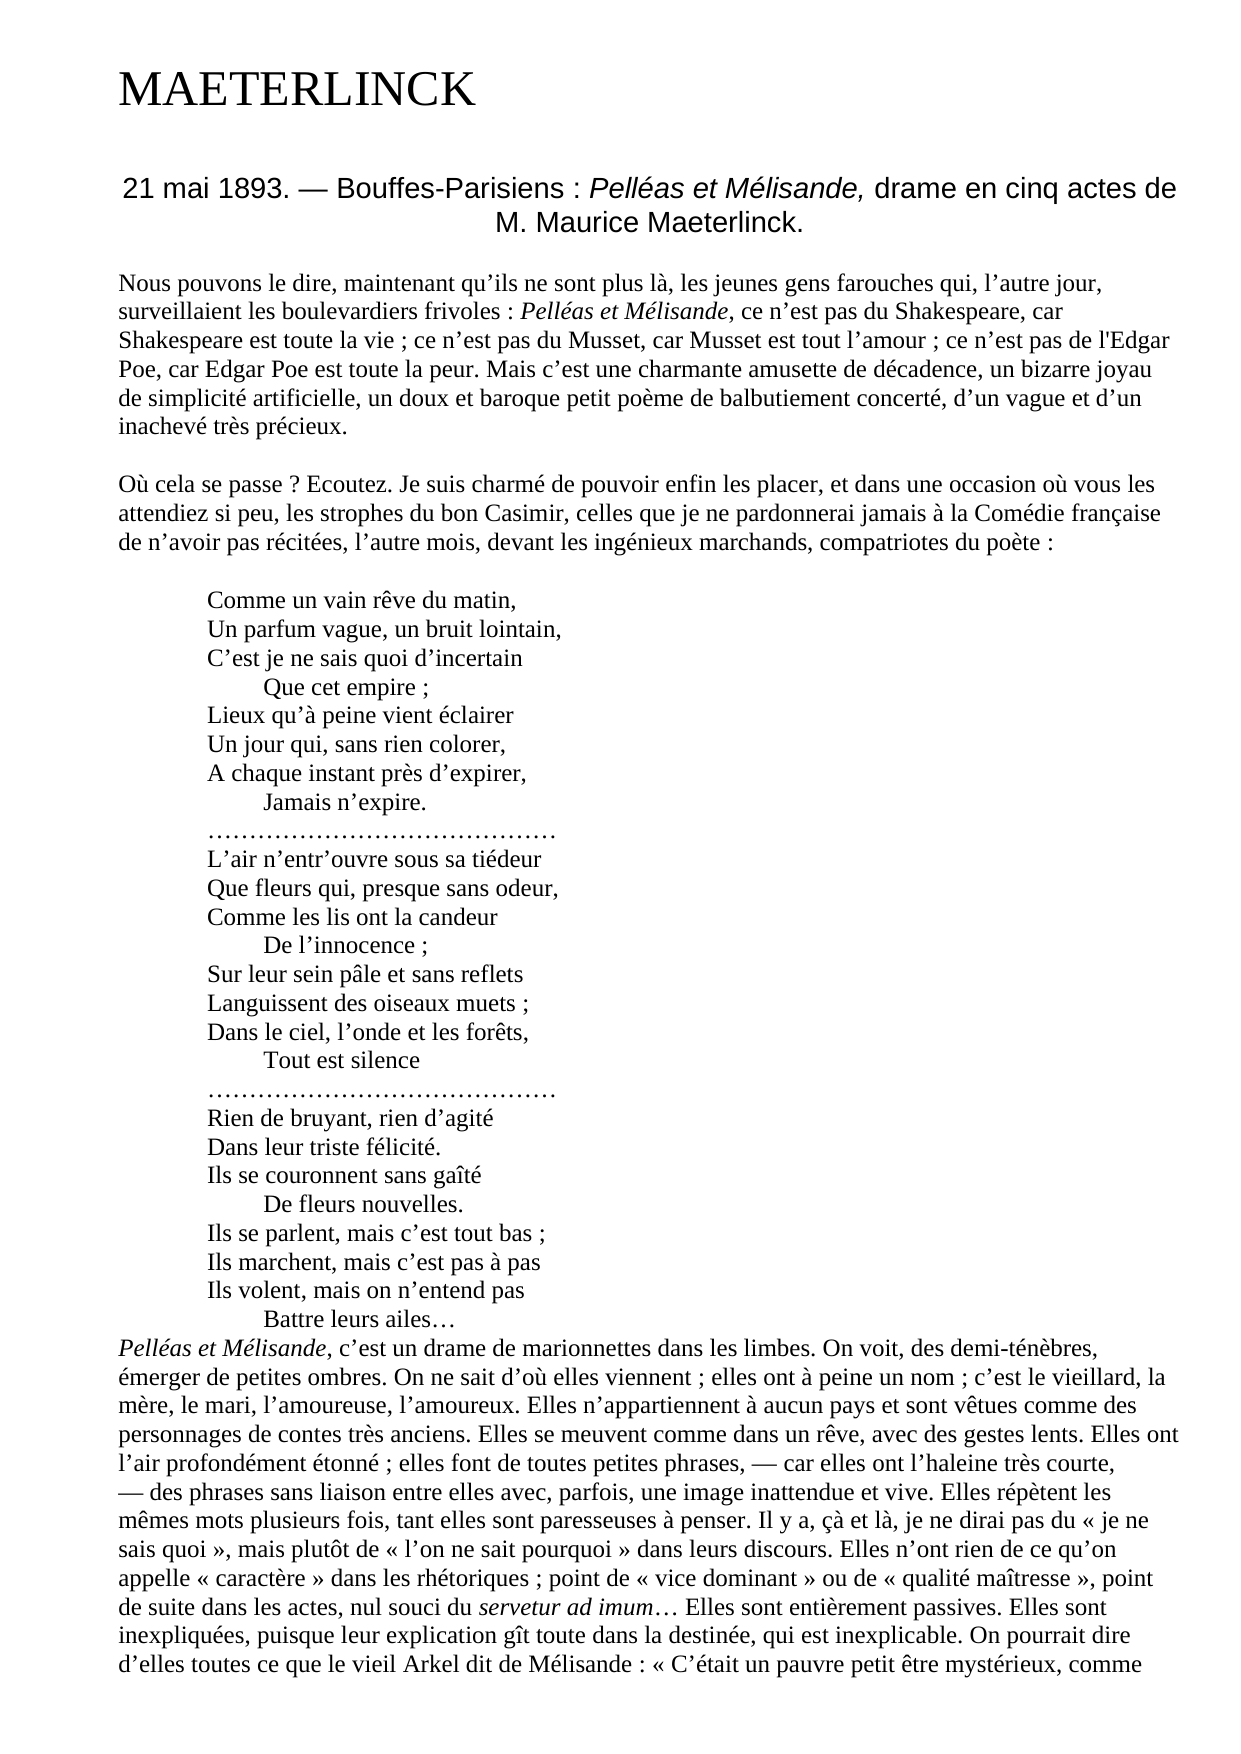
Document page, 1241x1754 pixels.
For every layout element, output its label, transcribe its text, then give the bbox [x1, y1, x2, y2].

text Sur leur sein pâle et sans reflets [207, 959, 1181, 988]
text …………………………………… [207, 815, 1181, 844]
text De l’innocence ; [207, 930, 1181, 959]
text Tout est silence [207, 1045, 1181, 1074]
text Où cela se passe ? Ecoutez. Je suis charmé de pouvoir enfin les placer, et dans une occasion où vous les attendiez si peu, les strophes du bon Casimir, celles que je ne pardonnerai jamais à la Comédie française de n’avoir pas récitées, l’autre mois, devant les ingénieux marchands, compatriotes du poète : [118, 469, 1181, 556]
text Pelléas et Mélisande, c’est un drame de marionnettes dans les limbes. On voit, des demi-ténèbres, émerger de petites ombres. On ne sait d’où elles viennent ; elles ont à peine un nom ; c’est le vieillard, la mère, le mari, l’amoureuse, l’amoureux. Elles n’appartiennent à aucun pays et sont vêtues comme des personnages de contes très anciens. Elles se meuvent comme dans un rêve, avec des gestes lents. Elles ont l’air profondément étonné ; elles font de toutes petites phrases, — car elles ont l’haleine très courte, — des phrases sans liaison entre elles avec, parfois, une image inattendue et vive. Elles répètent les mêmes mots plusieurs fois, tant elles sont paresseuses à penser. Il y a, çà et là, je ne dirai pas du « je ne sais quoi », mais plutôt de « l’on ne sait pourquoi » dans leurs discours. Elles n’ont rien de ce qu’on appelle « caractère » dans les rhétoriques ; point de « vice dominant » ou de « qualité maîtresse », point de suite dans les actes, nul souci du servetur ad imum… Elles sont entièrement passives. Elles sont inexpliquées, puisque leur explication gît toute dans la destinée, qui est inexplicable. On pourrait dire d’elles toutes ce que le vieil Arkel dit de Mélisande : « C’était un pauvre petit être mystérieux, comme [118, 1333, 1181, 1678]
text A chaque instant près d’expirer, [207, 758, 1181, 787]
text Dans le ciel, l’onde et les forêts, [207, 1017, 1181, 1045]
text Languissent des oiseaux muets ; [207, 988, 1181, 1017]
text Que cet empire ; [207, 672, 1181, 700]
text Jamais n’expire. [207, 787, 1181, 815]
text Rien de bruyant, rien d’agité [207, 1103, 1181, 1132]
text De fleurs nouvelles. [207, 1189, 1181, 1218]
text …………………………………… [207, 1074, 1181, 1103]
text Battre leurs ailes… [207, 1304, 1181, 1333]
text Ils se couronnent sans gaîté [207, 1160, 1181, 1189]
text Ils se parlent, mais c’est tout bas ; [207, 1218, 1181, 1247]
subtitle 21 mai 1893. — Bouffes-Parisiens : Pelléas et Mélisande, drame en cinq actes de M. Maurice Maeterlinck. [118, 171, 1181, 238]
text Un jour qui, sans rien colorer, [207, 729, 1181, 758]
text Un parfum vague, un bruit lointain, [207, 614, 1181, 643]
text C’est je ne sais quoi d’incertain [207, 643, 1181, 672]
text Ils marchent, mais c’est pas à pas [207, 1247, 1181, 1275]
text Ils volent, mais on n’entend pas [207, 1275, 1181, 1304]
text Lieux qu’à peine vient éclairer [207, 700, 1181, 729]
subtitle MAETERLINCK [118, 59, 1181, 117]
text Comme un vain rêve du matin, [207, 585, 1181, 614]
text Comme les lis ont la candeur [207, 902, 1181, 930]
text Nous pouvons le dire, maintenant qu’ils ne sont plus là, les jeunes gens farouches qui, l’autre jour, surveillaient les boulevardiers frivoles : Pelléas et Mélisande, ce n’est pas du Shakespeare, car Shakespeare est toute la vie ; ce n’est pas du Musset, car Musset est tout l’amour ; ce n’est pas de l'Edgar Poe, car Edgar Poe est toute la peur. Mais c’est une charmante amusette de décadence, un bizarre joyau de simplicité artificielle, un doux et baroque petit poème de balbutiement concerté, d’un vague et d’un inachevé très précieux. [118, 268, 1181, 440]
text Dans leur triste félicité. [207, 1132, 1181, 1160]
text L’air n’entr’ouvre sous sa tiédeur [207, 844, 1181, 873]
text Que fleurs qui, presque sans odeur, [207, 873, 1181, 902]
